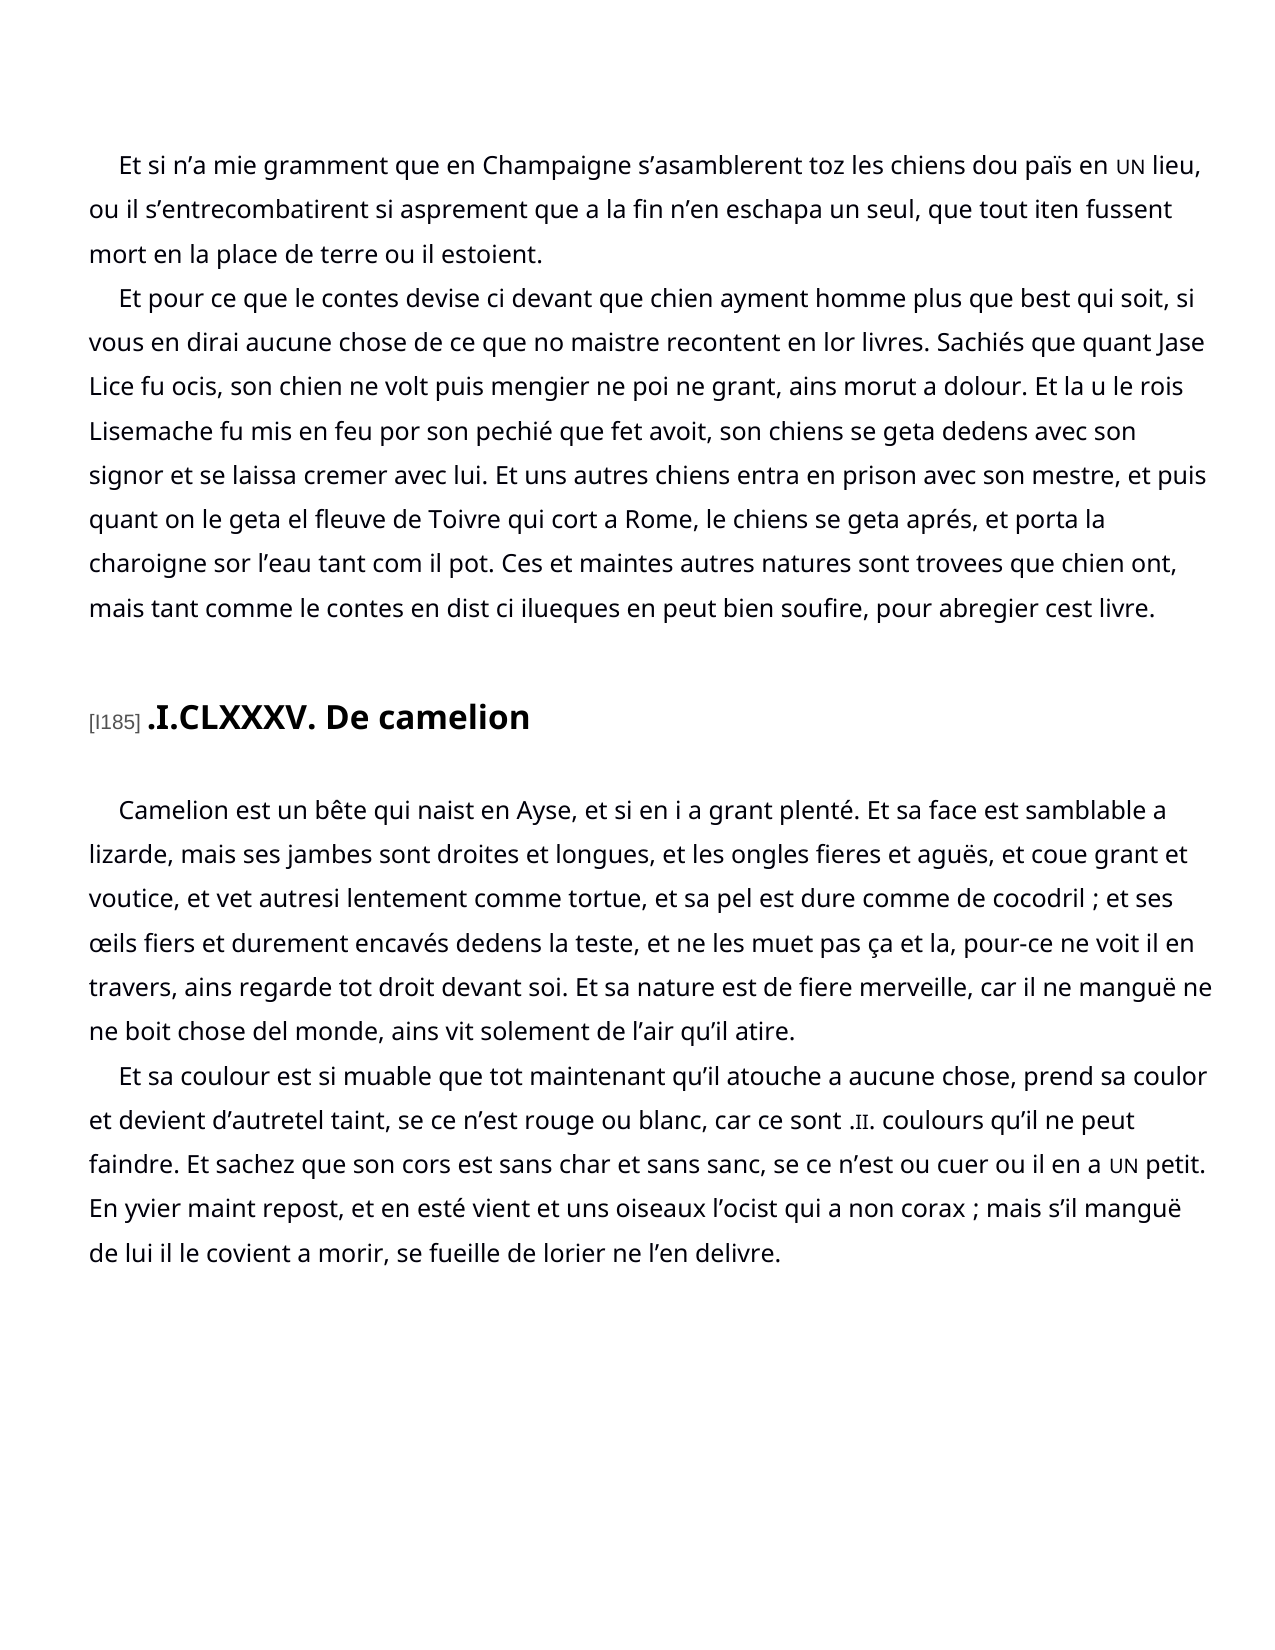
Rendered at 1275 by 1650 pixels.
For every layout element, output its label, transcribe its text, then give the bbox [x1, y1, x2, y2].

text Camelion est un bête qui naist en Ayse, et si en i a grant plenté. Et sa face est samblable a lizarde, mais ses jambes sont droites et longues, et les ongles fieres et aguës, et coue grant et voutice, et vet autresi lentement comme tortue, et sa pel est dure comme de cocodril ; et ses œils fiers et durement encavés dedens la teste, et ne les muet pas ça et la, pour-ce ne voit il en travers, ains regarde tot droit devant soi. Et sa nature est de fiere merveille, car il ne manguë ne ne boit chose del monde, ains vit solement de l’air qu’il atire. [89, 792, 1216, 1048]
text Et pour ce que le contes devise ci devant que chien ayment homme plus que best qui soit, si vous en dirai aucune chose de ce que no maistre recontent en lor livres. Sachiés que quant Jase Lice fu ocis, son chien ne volt puis mengier ne poi ne grant, ains morut a dolour. Et la u le rois Lisemache fu mis en feu por son pechié que fet avoit, son chiens se geta dedens avec son signor et se laissa cremer avec lui. Et uns autres chiens entra en prison avec son mestre, et puis quant on le geta el fleuve de Toivre qui cort a Rome, le chiens se geta aprés, et porta la charoigne sor l’eau tant com il pot. Ces et maintes autres natures sont trovees que chien ont, mais tant comme le contes en dist ci ilueques en peut bien soufire, pour abregier cest livre. [89, 281, 1216, 624]
subtitle [I185] .I.CLXXXV. De camelion [89, 694, 1216, 739]
text Et si n’a mie gramment que en Champaigne s’asamblerent toz les chiens dou païs en un lieu, ou il s’entrecombatirent si asprement que a la fin n’en eschapa un seul, que tout iten fussent mort en la place de terre ou il estoient. [89, 148, 1216, 270]
text Et sa coulour est si muable que tot maintenant qu’il atouche a aucune chose, prend sa coulor et devient d’autretel taint, se ce n’est rouge ou blanc, car ce sont .ii. coulours qu’il ne peut faindre. Et sachez que son cors est sans char et sans sanc, se ce n’est ou cuer ou il en a un petit. En yvier maint repost, et en esté vient et uns oiseaux l’ocist qui a non corax ; mais s’il manguë de lui il le covient a morir, se fueille de lorier ne l’en delivre. [89, 1058, 1216, 1269]
